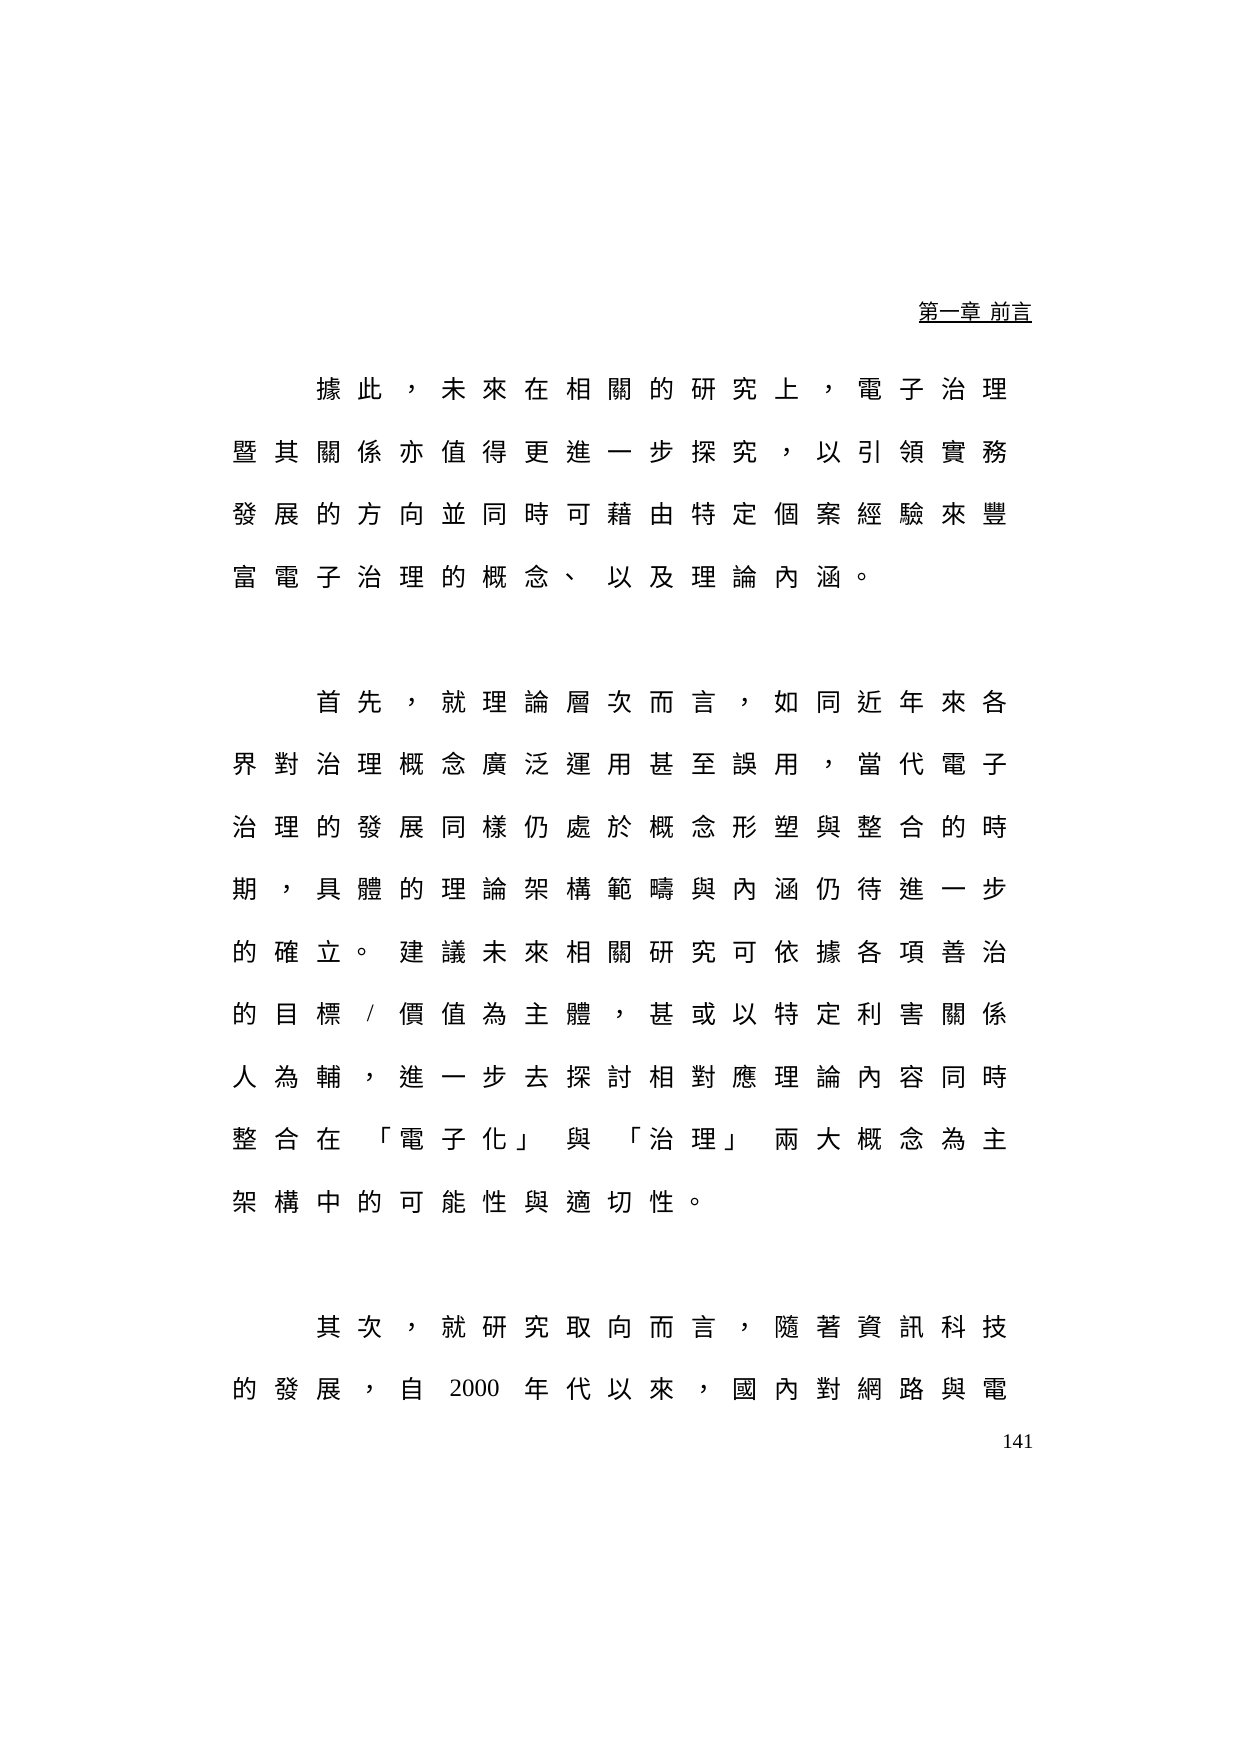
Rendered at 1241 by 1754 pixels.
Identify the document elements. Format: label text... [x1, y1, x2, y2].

text 首先，就理論層次而言，如同近年來各界對治理概念廣泛運用甚至誤用，當代電子治理的發展同樣仍處於概念形塑與整合的時期，具體的理論架構範疇與內涵仍待進一步的確立。建議未來相關研究可依據各項善治的目標/價值為主體，甚或以特定利害關係人為輔，進一步去探討相對應理論內容同時整合在「電子化」與「治理」兩大概念為主架構中的可能性與適切性。 [224, 658, 1016, 1221]
text 據此，未來在相關的研究上，電子治理暨其關係亦值得更進一步探究，以引領實務發展的方向並同時可藉由特定個案經驗來豐富電子治理的概念、以及理論內涵。 [224, 346, 1016, 596]
text 其次，就研究取向而言，隨著資訊科技的發展，自2000年代以來，國內對網路與電 [224, 1283, 1016, 1408]
